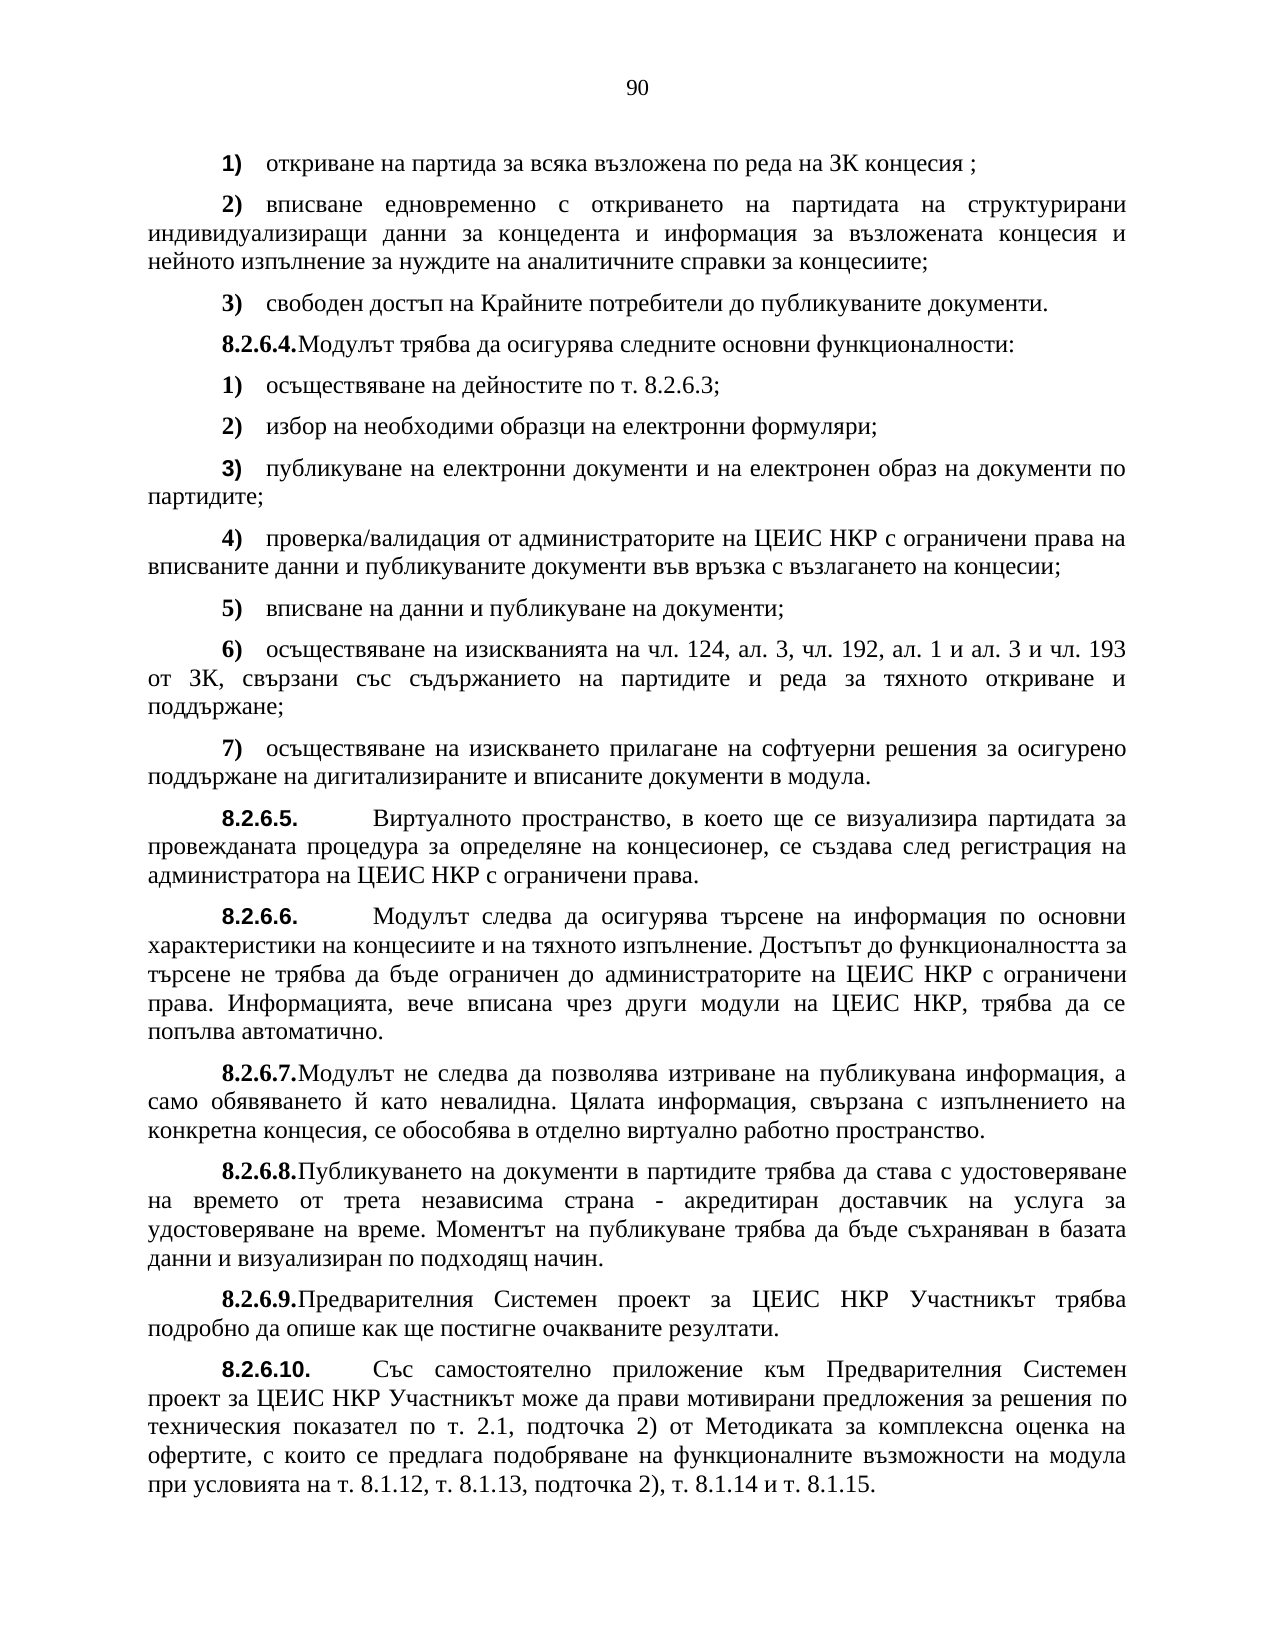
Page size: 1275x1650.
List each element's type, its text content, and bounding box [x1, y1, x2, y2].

list Модулът следва да осигурява търсене на информация по основни характеристики на концесиите и на тяхното изпълнение. Достъпът до функционалността за търсене не трябва да бъде ограничен до администраторите на ЦЕИС НКР с ограничени права. Информацията, вече вписана чрез други модули на ЦЕИС НКР, трябва да се попълва автоматично. [148, 901, 1127, 1045]
list избор на необходими образци на електронни формуляри; [148, 411, 1127, 440]
list Публикуването на документи в партидите трябва да става с удостоверяване на времето от трета независима страна - акредитиран доставчик на услуга за удостоверяване на време. Моментът на публикуване трябва да бъде съхраняван в базата данни и визуализиран по подходящ начин. [148, 1156, 1127, 1271]
list откриване на партида за всяка възложена по реда на ЗК концесия ; [148, 148, 1127, 176]
list вписване на данни и публикуване на документи; [148, 593, 1127, 621]
list Модулът не следва да позволява изтриване на публикувана информация, а само обявяването й като невалидна. Цялата информация, свързана с изпълнението на конкретна концесия, се обособява в отделно виртуално работно пространство. [148, 1058, 1127, 1144]
list осъществяване на дейностите по т. 8.2.6.3; [148, 370, 1127, 399]
list Виртуалното пространство, в което ще се визуализира партидата за провежданата процедура за определяне на концесионер, се създава след регистрация на администратора на ЦЕИС НКР с ограничени права. [148, 803, 1127, 889]
list Предварителния Системен проект за ЦЕИС НКР Участникът трябва подробно да опише как ще постигне очакваните резултати. [148, 1284, 1127, 1341]
list осъществяване на изискването прилагане на софтуерни решения за осигурено поддържане на дигитализираните и вписаните документи в модула. [148, 733, 1127, 790]
list свободен достъп на Крайните потребители до публикуваните документи. [148, 288, 1127, 316]
list Модулът трябва да осигурява следните основни функционалности: [148, 329, 1127, 358]
list осъществяване на изискванията на чл. 124, ал. 3, чл. 192, ал. 1 и ал. 3 и чл. 193 от ЗК, свързани със съдържанието на партидите и реда за тяхното откриване и поддържане; [148, 634, 1127, 720]
list проверка/валидация от администраторите на ЦЕИС НКР с ограничени права на вписваните данни и публикуваните документи във връзка с възлагането на концесии; [148, 523, 1127, 580]
list Със самостоятелно приложение към Предварителния Системен проект за ЦЕИС НКР Участникът може да прави мотивирани предложения за решения по техническия показател по т. 2.1, подточка 2) от Методиката за комплексна оценка на офертите, с които се предлага подобряване на функционалните възможности на модула при условията на т. 8.1.12, т. 8.1.13, подточка 2), т. 8.1.14 и т. 8.1.15. [148, 1354, 1127, 1498]
list вписване едновременно с откриването на партидата на структурирани индивидуализиращи данни за концедента и информация за възложената концесия и нейното изпълнение за нуждите на аналитичните справки за концесиите; [148, 189, 1127, 275]
list публикуване на електронни документи и на електронен образ на документи по партидите; [148, 453, 1127, 510]
